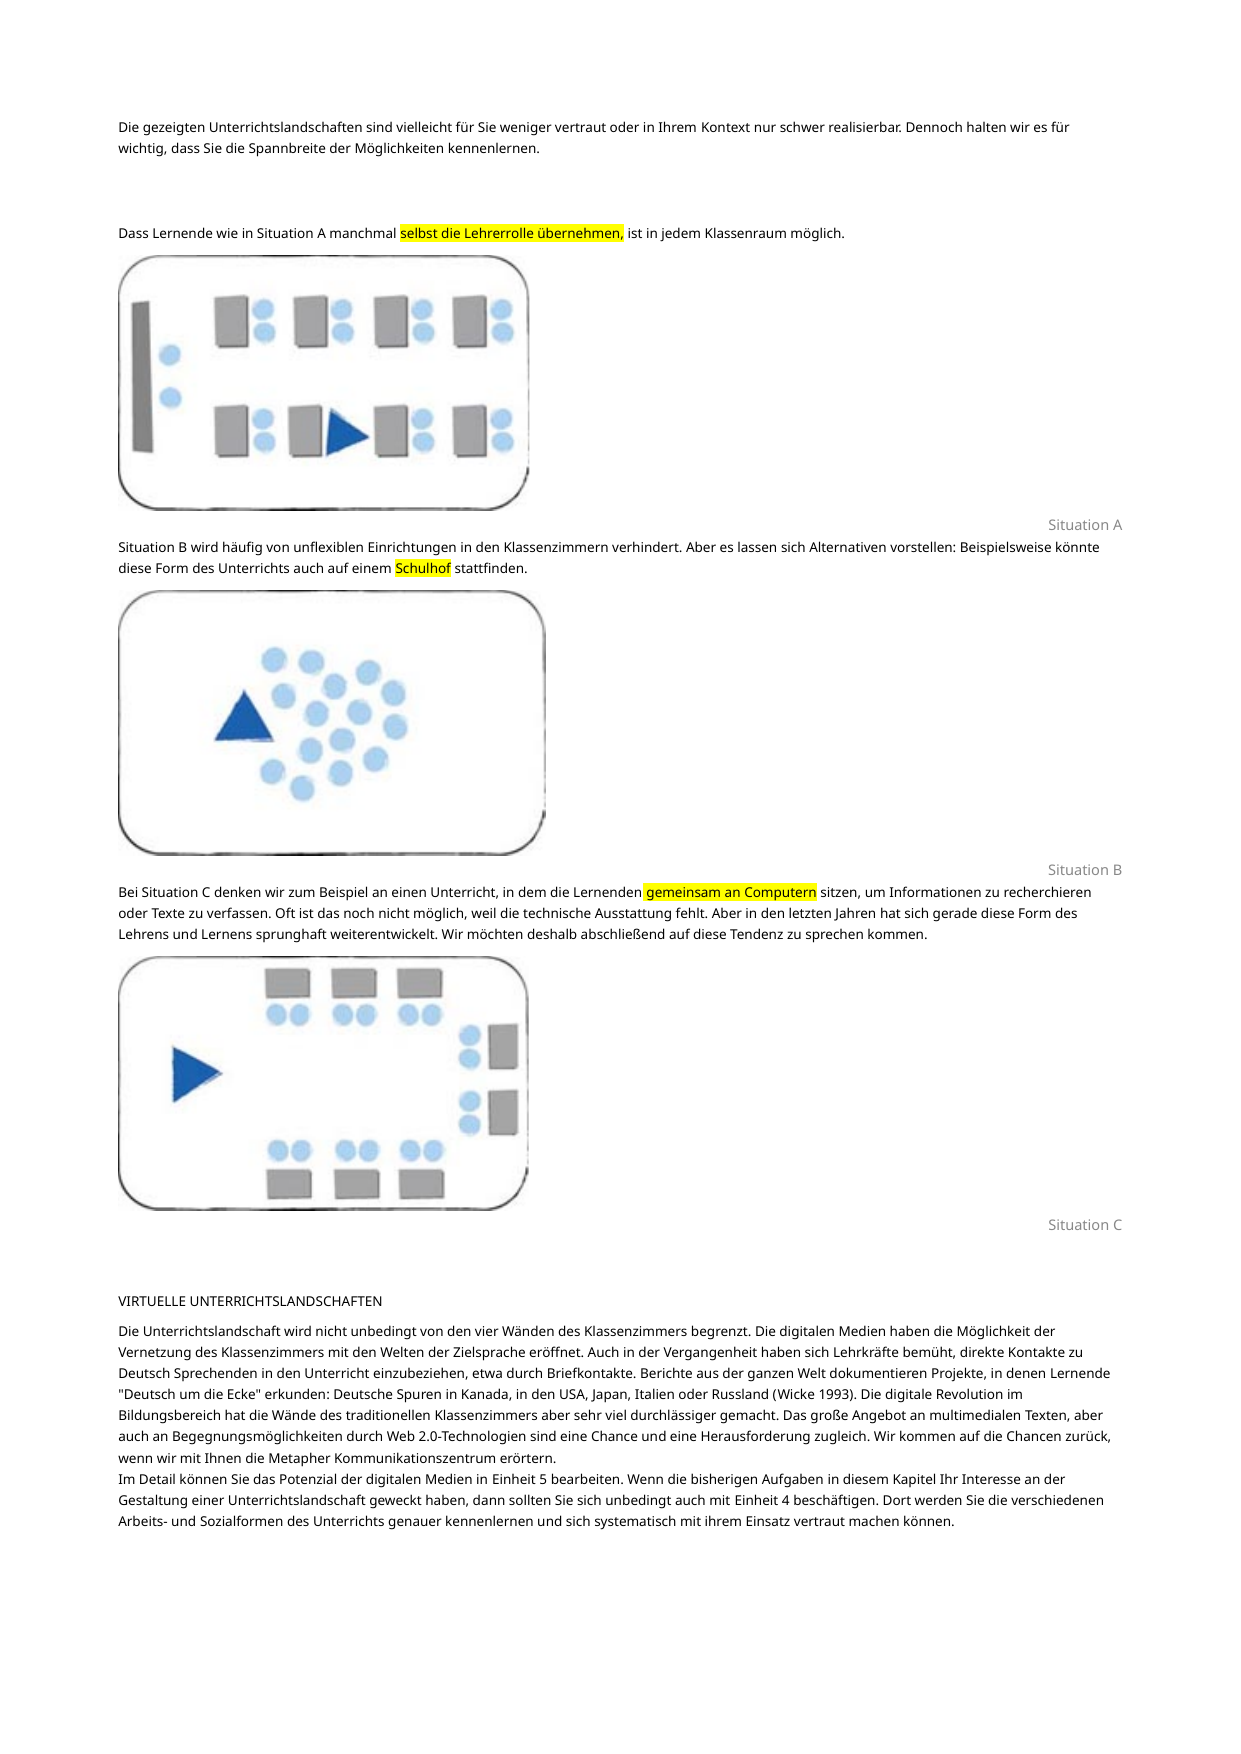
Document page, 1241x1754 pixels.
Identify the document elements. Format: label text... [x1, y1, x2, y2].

text Situation B wird häufig von unflexiblen Einrichtungen in den Klassenzimmern verhindert. Aber es lassen sich Alternativen vorstellen: Beispielsweise könnte diese Form des Unterrichts auch auf einem Schulhof stattfinden. [118, 537, 1122, 577]
text Situation B [118, 860, 1122, 879]
text Bei Situation C denken wir zum Beispiel an einen Unterricht, in dem die Lernenden gemeinsam an Computern sitzen, um Informationen zu recherchieren oder Texte zu verfassen. Oft ist das noch nicht möglich, weil die technische Ausstattung fehlt. Aber in den letzten Jahren hat sich gerade diese Form des Lehrens und Lernens sprunghaft weiterentwickelt. Wir möchten deshalb abschließend auf diese Tendenz zu sprechen kommen. [118, 882, 1122, 943]
text Die Unterrichtslandschaft wird nicht unbedingt von den vier Wänden des Klassenzimmers begrenzt. Die digitalen Medien haben die Möglichkeit der Vernetzung des Klassenzimmers mit den Welten der Zielsprache eröffnet. Auch in der Vergangenheit haben sich Lehrkräfte bemüht, direkte Kontakte zu Deutsch Sprechenden in den Unterricht einzubeziehen, etwa durch Briefkontakte. Berichte aus der ganzen Welt dokumentieren Projekte, in denen Lernende "Deutsch um die Ecke" erkunden: Deutsche Spuren in Kanada, in den USA, Japan, Italien oder Russland (Wicke 1993). Die digitale Revolution im Bildungsbereich hat die Wände des traditionellen Klassenzimmers aber sehr viel durchlässiger gemacht. Das große Angebot an multimedialen Texten, aber auch an Begegnungsmöglichkeiten durch Web 2.0-Technologien sind eine Chance und eine Herausforderung zugleich. Wir kommen auf die Chancen zurück, wenn wir mit Ihnen die Metapher Kommunikationszentrum erörtern. [118, 1322, 1122, 1467]
subtitle VIRTUELLE UNTERRICHTSLANDSCHAFTEN [118, 1292, 1122, 1310]
picture [118, 255, 530, 511]
text Im Detail können Sie das Potenzial der digitalen Medien in Einheit 5 bearbeiten. Wenn die bisherigen Aufgaben in diesem Kapitel Ihr Interesse an der Gestaltung einer Unterrichtslandschaft geweckt haben, dann sollten Sie sich unbedingt auch mit Einheit 4 beschäftigen. Dort werden Sie die verschiedenen Arbeits- und Sozialformen des Unterrichts genauer kennenlernen und sich systematisch mit ihrem Einsatz vertraut machen können. [118, 1470, 1122, 1530]
picture [118, 590, 546, 856]
text Die gezeigten Unterrichtslandschaften sind vielleicht für Sie weniger vertraut oder in Ihrem Kontext nur schwer realisierbar. Dennoch halten wir es für wichtig, dass Sie die Spannbreite der Möglichkeiten kennenlernen. [118, 118, 1122, 158]
picture [118, 956, 529, 1211]
text Situation A [118, 515, 1122, 534]
text Dass Lernende wie in Situation A manchmal selbst die Lehrerrolle übernehmen, ist in jedem Klassenraum möglich. [118, 224, 1122, 242]
text Situation C [118, 1215, 1122, 1235]
